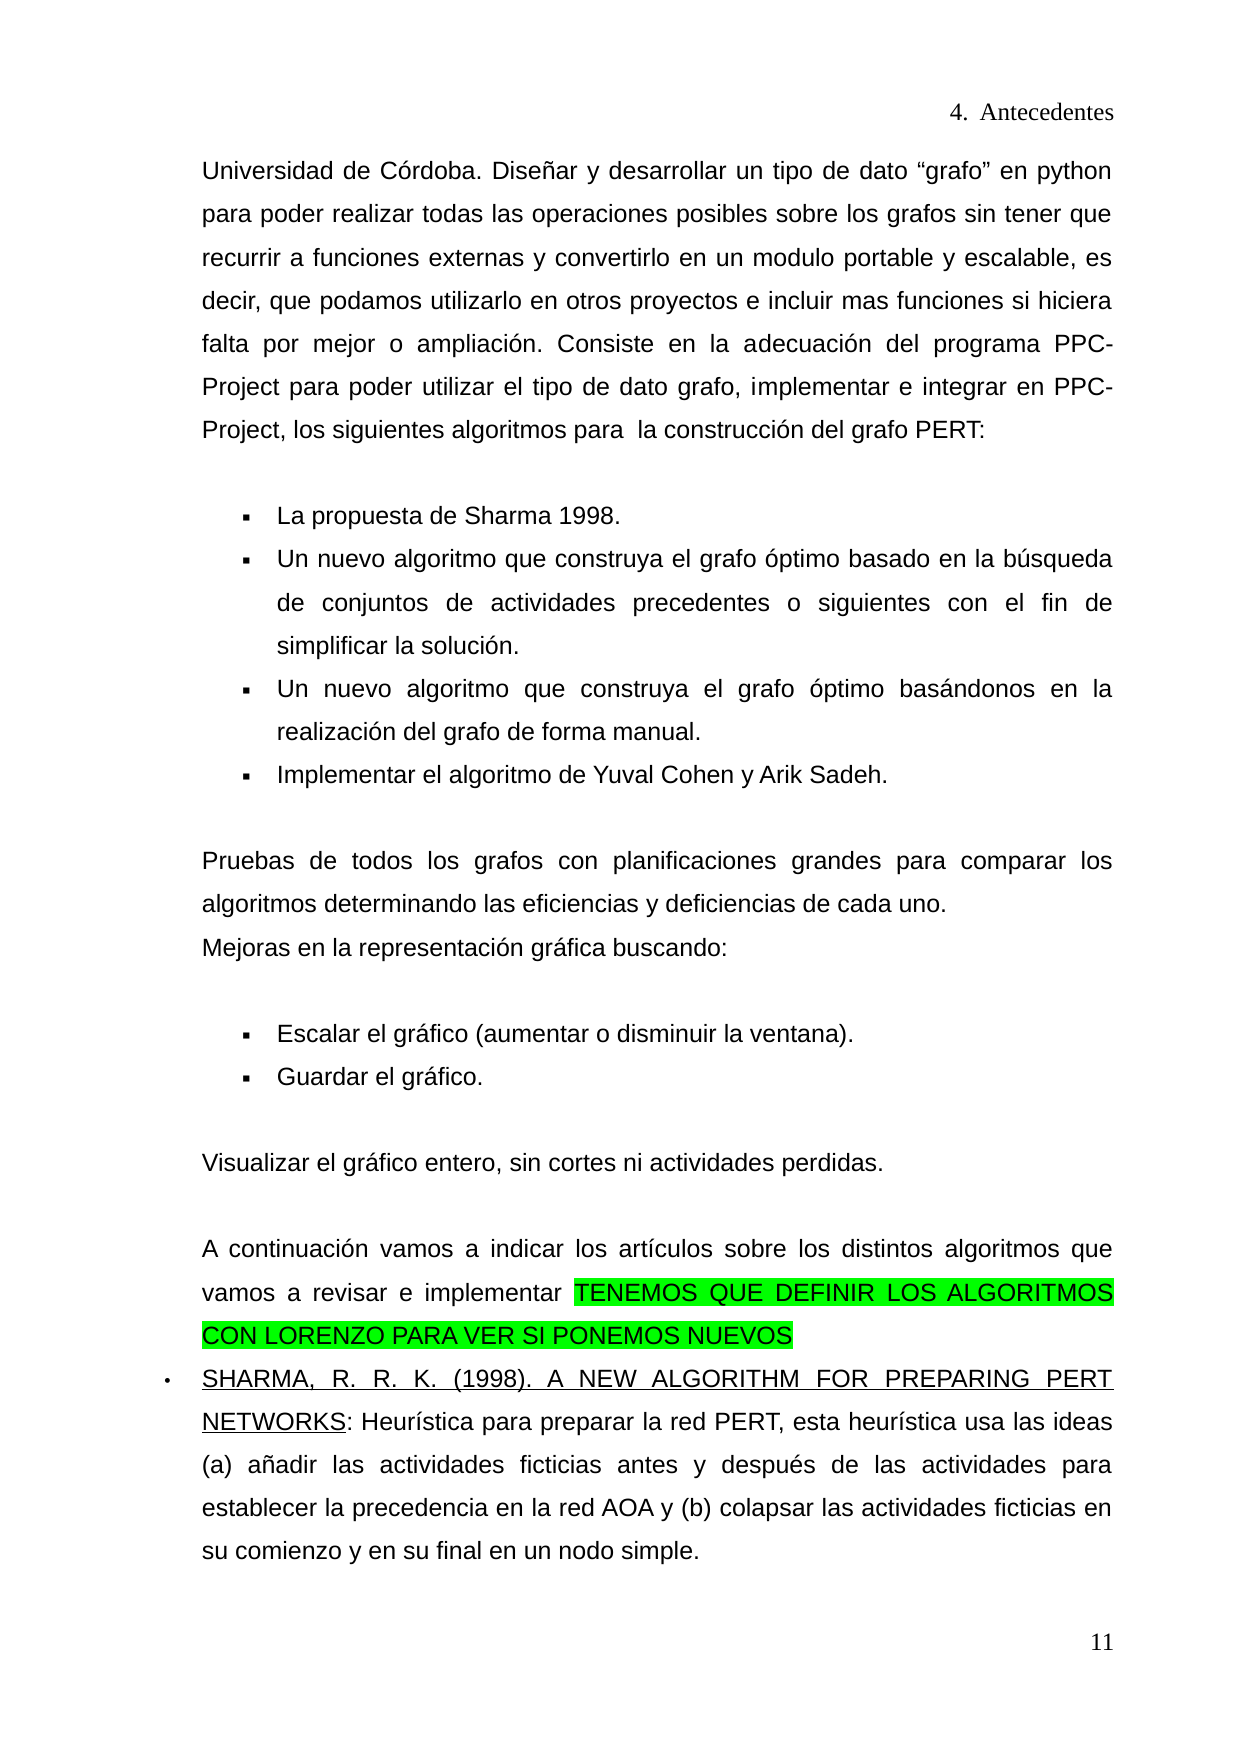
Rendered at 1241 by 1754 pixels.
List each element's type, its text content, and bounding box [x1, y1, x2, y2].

list Universidad de Córdoba. Diseñar y desarrollar un tipo de dato “grafo” en python para poder realizar todas las operaciones posibles sobre los grafos sin tener que recurrir a funciones externas y convertirlo en un modulo portable y escalable, es decir, que podamos utilizarlo en otros proyectos e incluir mas funciones si hiciera falta por mejor o ampliación. Consiste en la adecuación del programa PPC-Project para poder utilizar el tipo de dato grafo, implementar e integrar en PPC-Project, los siguientes algoritmos para la construcción del grafo PERT: [164, 156, 1114, 444]
list Implementar el algoritmo de Yuval Cohen y Arik Sadeh. [239, 760, 1114, 789]
list Un nuevo algoritmo que construya el grafo óptimo basado en la búsqueda de conjuntos de actividades precedentes o siguientes con el fin de simplificar la solución. [239, 544, 1114, 659]
list SHARMA, R. R. K. (1998). A NEW ALGORITHM FOR PREPARING PERT NETWORKS: Heurística para preparar la red PERT, esta heurística usa las ideas (a) añadir las actividades ficticias antes y después de las actividades para establecer la precedencia en la red AOA y (b) colapsar las actividades ficticias en su comienzo y en su final en un nodo simple. [164, 1364, 1114, 1565]
list Guardar el gráfico. [239, 1062, 1114, 1091]
list Un nuevo algoritmo que construya el grafo óptimo basándonos en la realización del grafo de forma manual. [239, 674, 1114, 746]
list Visualizar el gráfico entero, sin cortes ni actividades perdidas. [164, 1148, 1114, 1177]
list La propuesta de Sharma 1998. [239, 501, 1114, 530]
list A continuación vamos a indicar los artículos sobre los distintos algoritmos que vamos a revisar e implementar TENEMOS QUE DEFINIR LOS ALGORITMOS CON LORENZO PARA VER SI PONEMOS NUEVOS [164, 1234, 1114, 1349]
list Mejoras en la representación gráfica buscando: [164, 932, 1114, 961]
list Escalar el gráfico (aumentar o disminuir la ventana). [239, 1019, 1114, 1047]
list Pruebas de todos los grafos con planificaciones grandes para comparar los algoritmos determinando las eficiencias y deficiencias de cada uno. [164, 846, 1114, 918]
